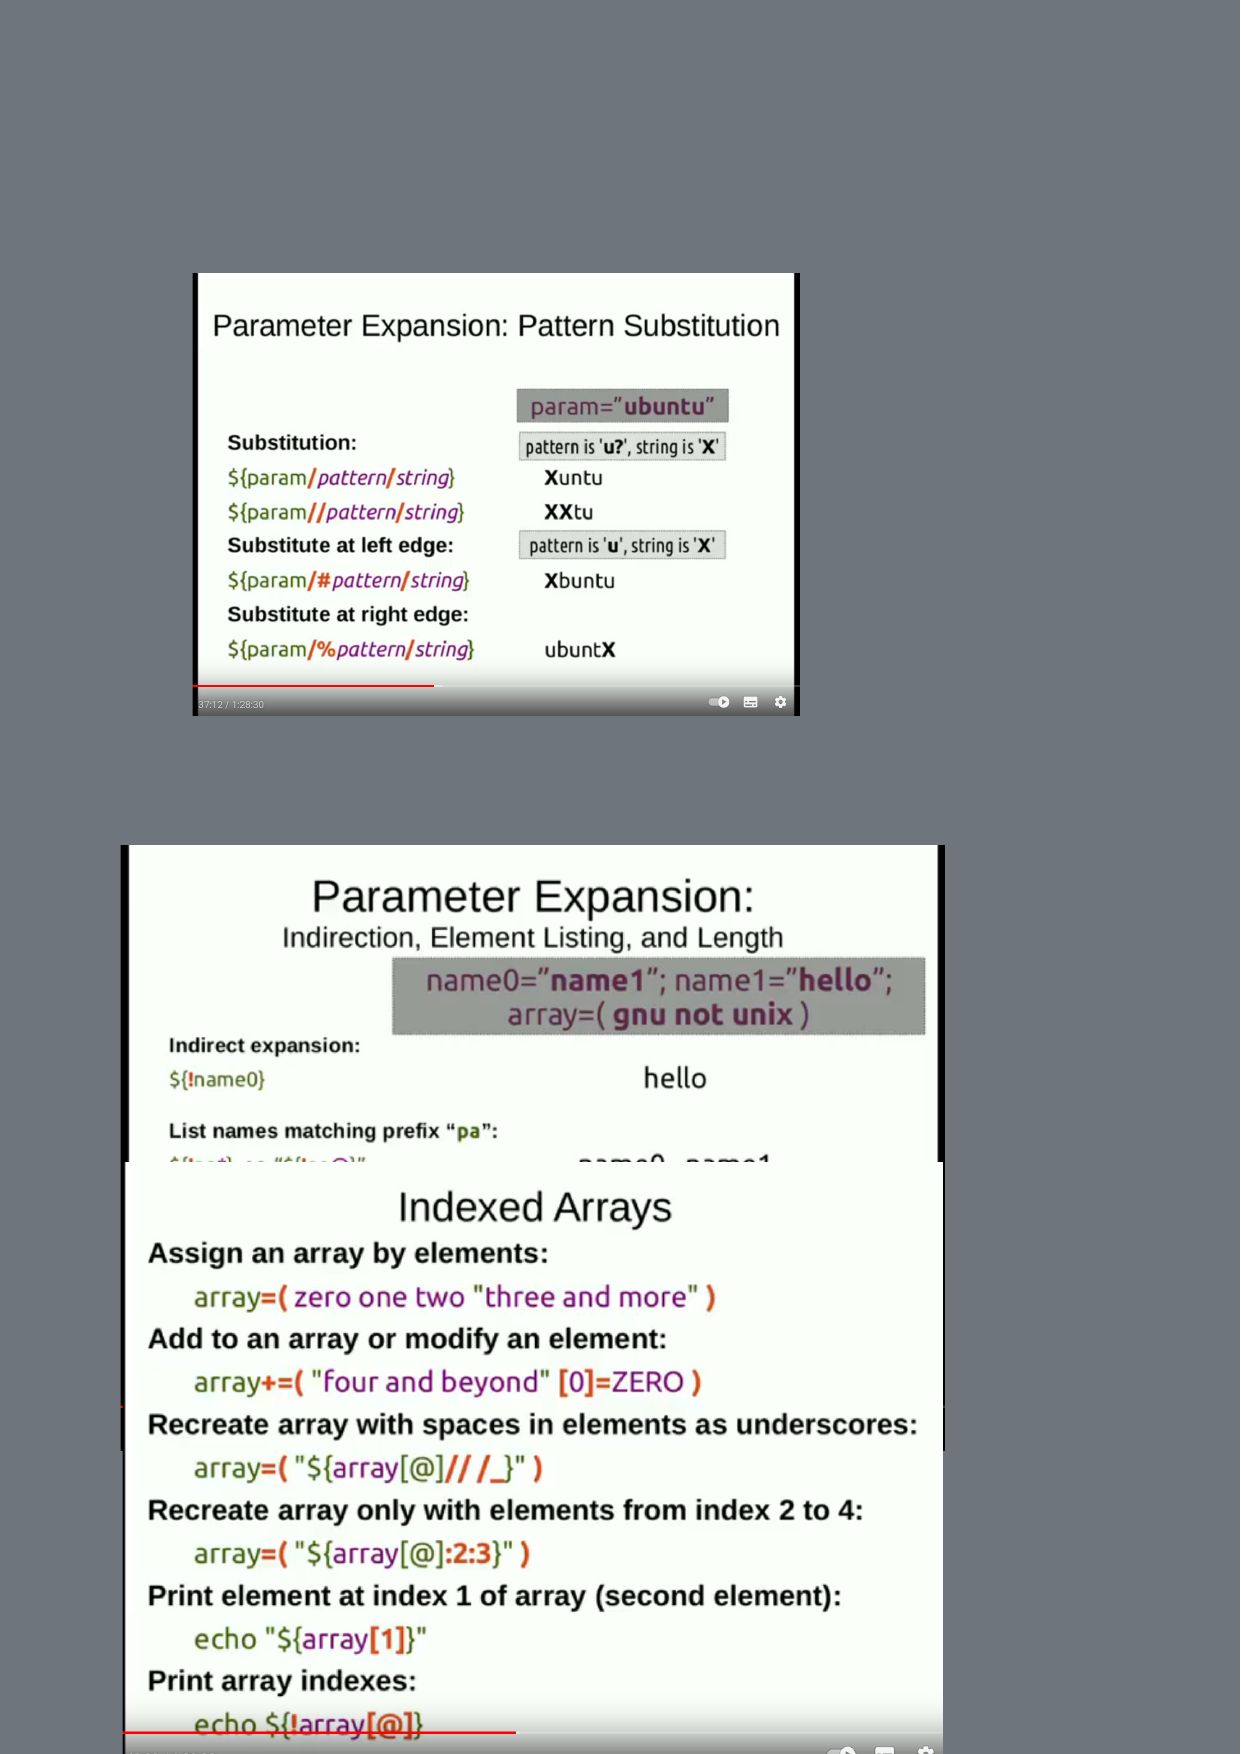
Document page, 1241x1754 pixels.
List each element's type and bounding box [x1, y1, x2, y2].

picture [192, 273, 800, 716]
picture [120, 845, 945, 1754]
